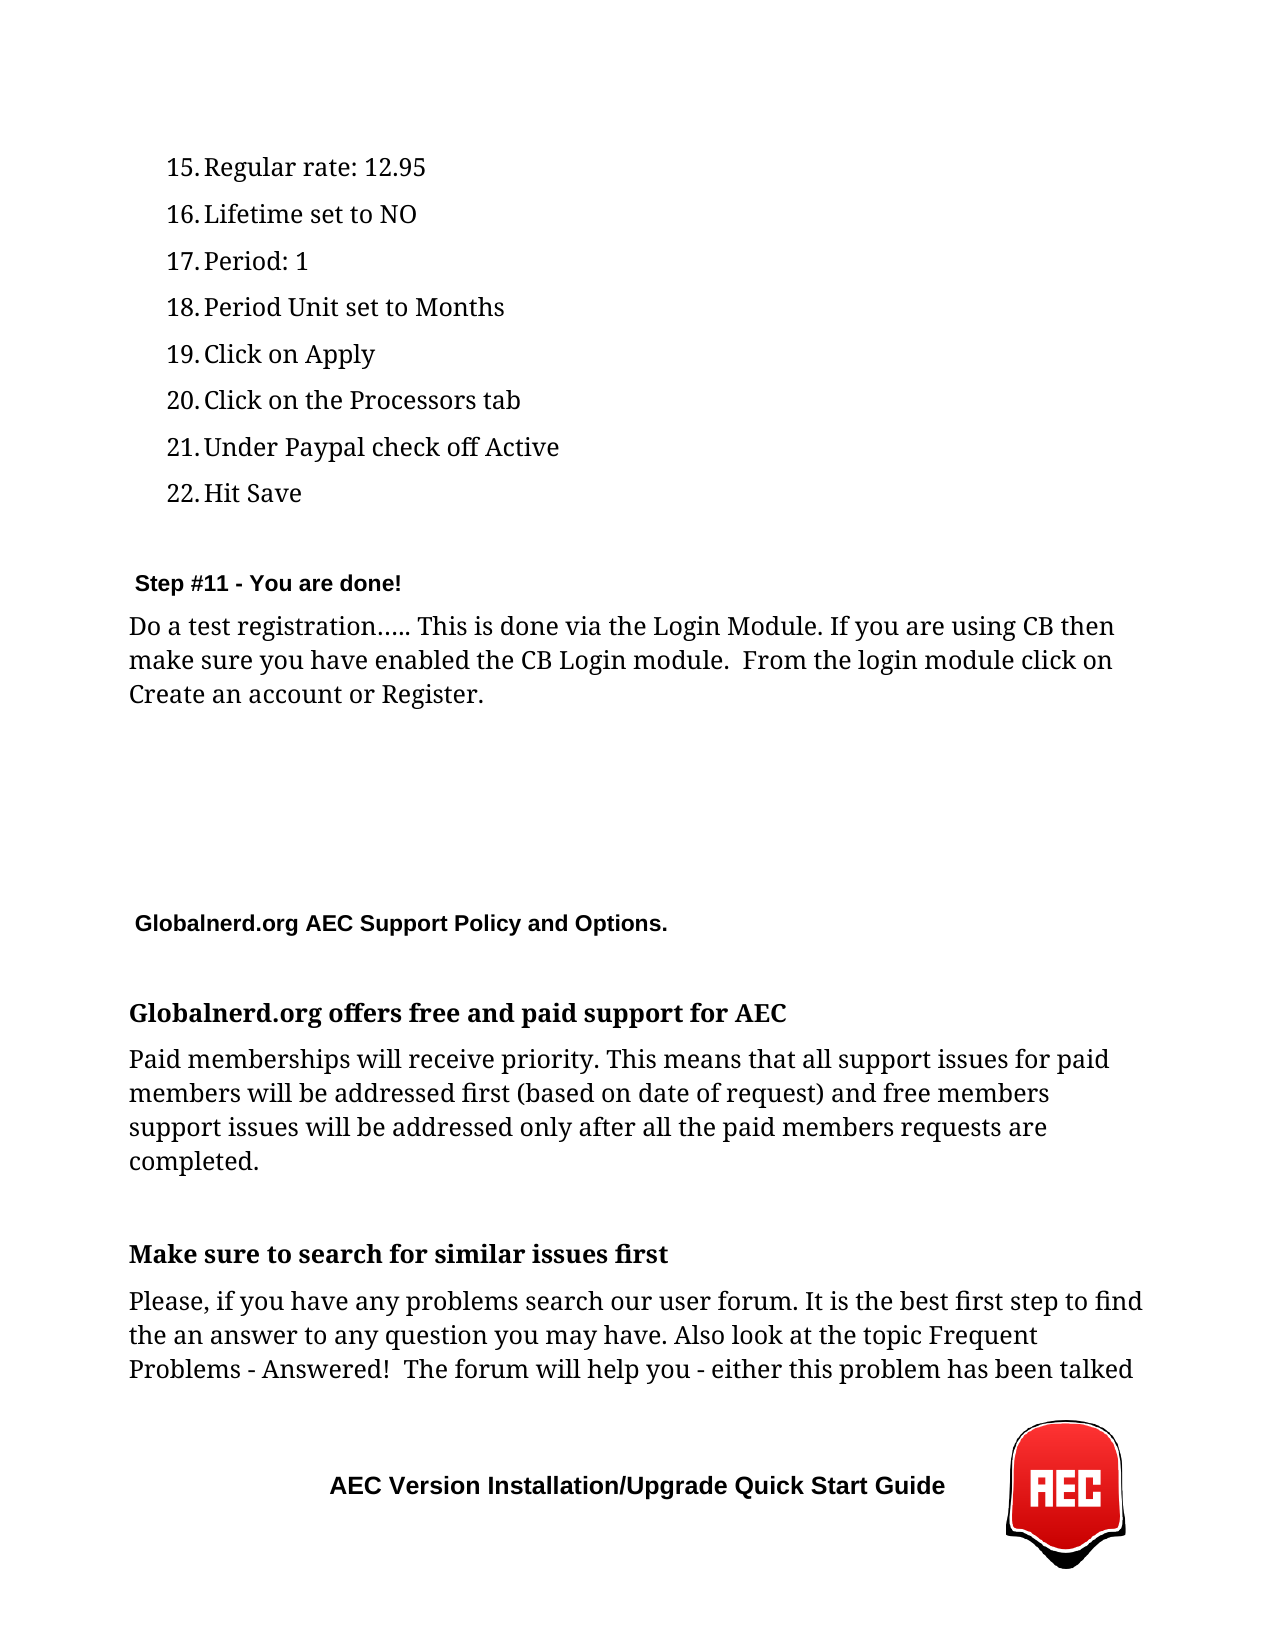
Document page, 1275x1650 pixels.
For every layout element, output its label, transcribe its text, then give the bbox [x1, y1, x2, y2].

list Under Paypal check off Active [166, 429, 1147, 463]
text Paid memberships will receive priority. This means that all support issues for paid members will be addressed first (based on date of request) and free members support issues will be addressed only after all the paid members requests are completed. [128, 1042, 1147, 1178]
subtitle Step #11 - You are done! [134, 570, 1147, 596]
text Globalnerd.org offers free and paid support for AEC [128, 995, 1147, 1029]
list Click on the Processors tab [166, 383, 1147, 417]
text Please, if you have any problems search our user forum. It is the best first step to find the an answer to any question you may have. Also look at the topic Frequent Problems - Answered! The forum will help you - either this problem has been talked [128, 1284, 1147, 1386]
list Period Unit set to Months [166, 290, 1147, 324]
list Hit Save [166, 476, 1147, 510]
list Lifetime set to NO [166, 197, 1147, 231]
text Do a test registration….. This is done via the Login Module. If you are using CB then make sure you have enabled the CB Login module. From the login module click on Create an account or Register. [128, 608, 1147, 711]
list Click on Apply [166, 336, 1147, 370]
picture [1006, 1420, 1126, 1569]
text Make sure to search for similar issues first [128, 1237, 1147, 1271]
subtitle Globalnerd.org AEC Support Policy and Options. [134, 910, 1147, 937]
list Period: 1 [166, 243, 1147, 277]
list Regular rate: 12.95 [166, 150, 1147, 184]
